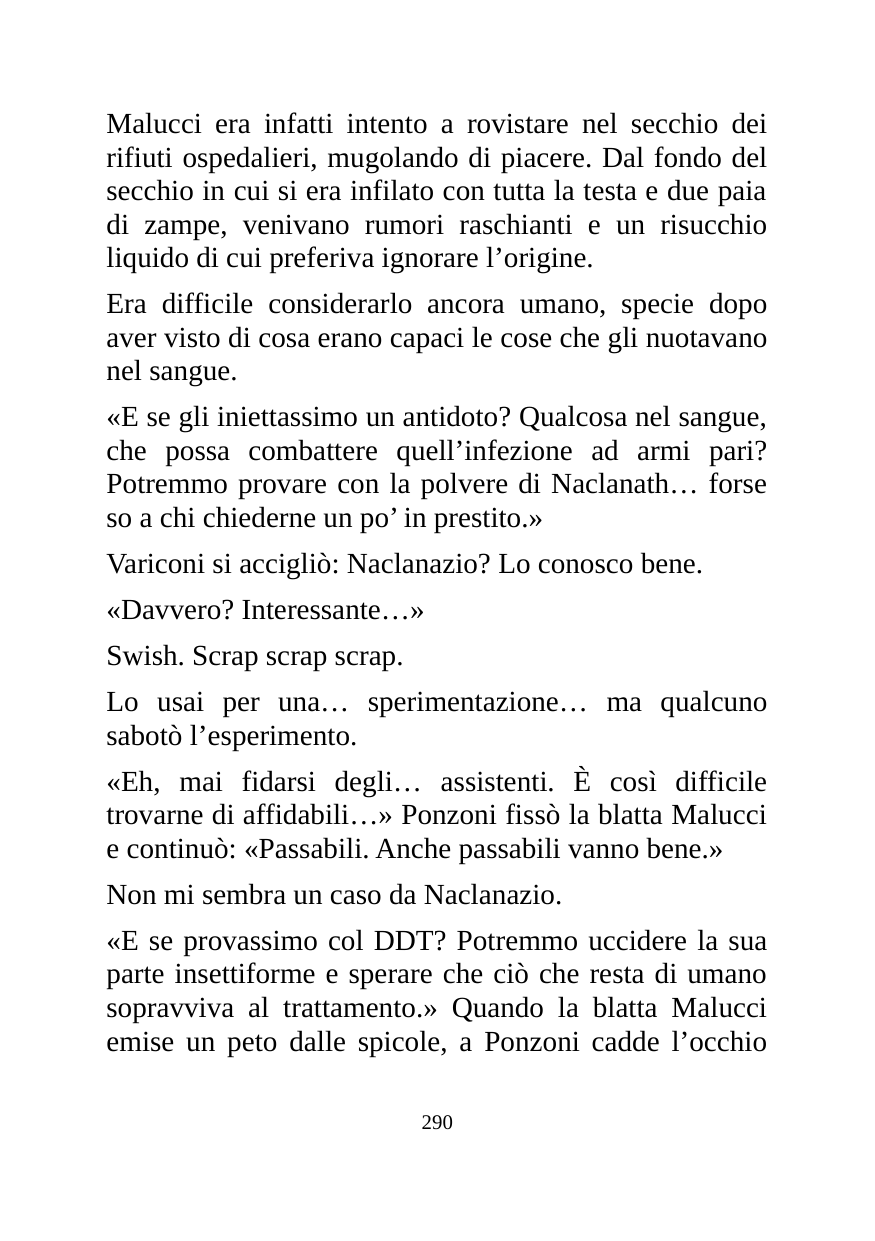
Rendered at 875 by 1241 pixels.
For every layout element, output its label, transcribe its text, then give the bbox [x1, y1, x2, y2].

text Malucci era infatti intento a rovistare nel secchio dei rifiuti ospedalieri, mugolando di piacere. Dal fondo del secchio in cui si era infilato con tutta la testa e due paia di zampe, venivano rumori raschianti e un risucchio liquido di cui preferiva ignorare l’origine. [106, 106, 768, 274]
text Non mi sembra un caso da Naclanazio. [106, 877, 768, 911]
text «Eh, mai fidarsi degli… assistenti. È così difficile trovarne di affidabili…» Ponzoni fissò la blatta Malucci e continuò: «Passabili. Anche passabili vanno bene.» [106, 764, 768, 864]
text «E se provassimo col DDT? Potremmo uccidere la sua parte insettiforme e sperare che ciò che resta di umano sopravviva al trattamento.» Quando la blatta Malucci emise un peto dalle spicole, a Ponzoni cadde l’occhio [106, 923, 768, 1057]
text Lo usai per una… sperimentazione… ma qualcuno sabotò l’esperimento. [106, 684, 768, 751]
text Variconi si accigliò: Naclanazio? Lo conosco bene. [106, 546, 768, 580]
text Swish. Scrap scrap scrap. [106, 638, 768, 672]
text «E se gli iniettassimo un antidoto? Qualcosa nel sangue, che possa combattere quell’infezione ad armi pari? Potremmo provare con la polvere di Naclanath… forse so a chi chiederne un po’ in prestito.» [106, 399, 768, 534]
text Era difficile considerarlo ancora umano, specie dopo aver visto di cosa erano capaci le cose che gli nuotavano nel sangue. [106, 286, 768, 387]
text «Davvero? Interessante…» [106, 592, 768, 626]
